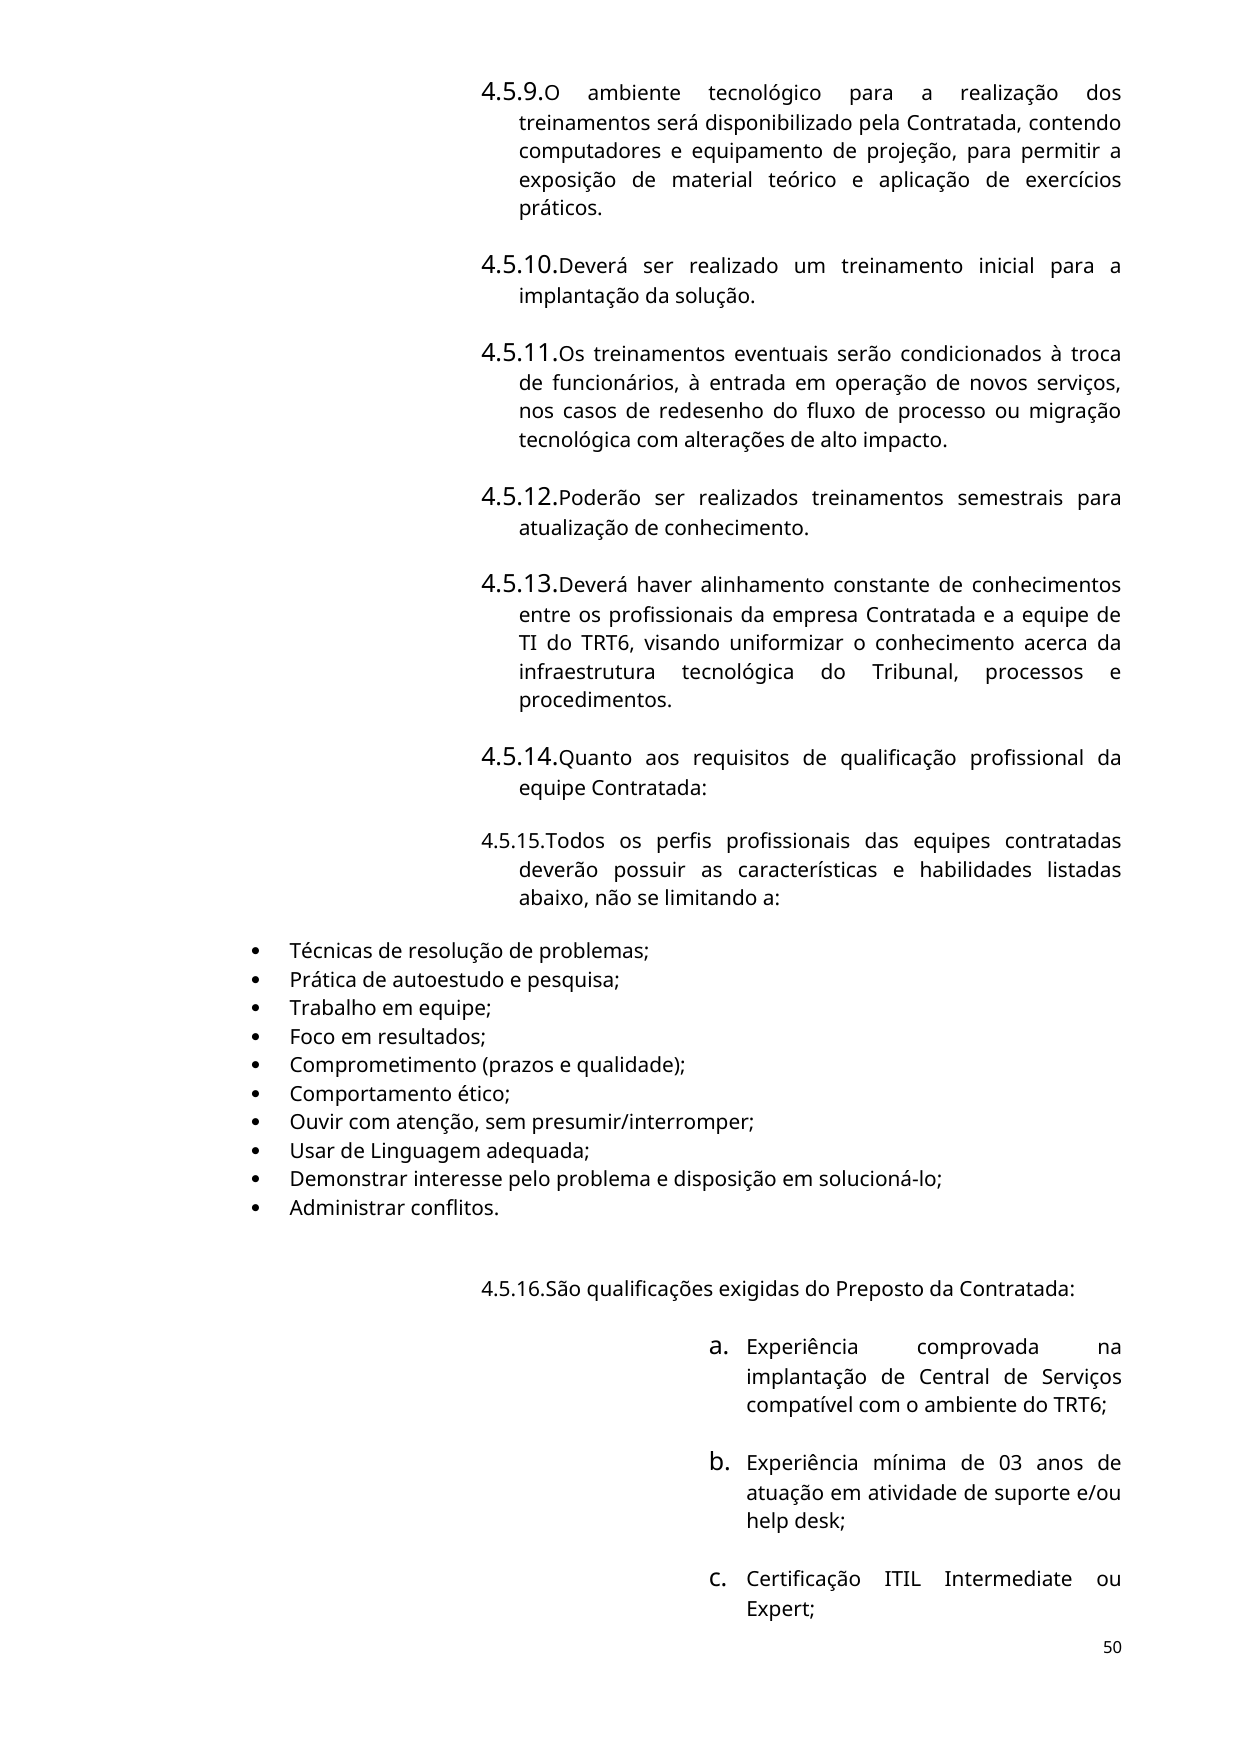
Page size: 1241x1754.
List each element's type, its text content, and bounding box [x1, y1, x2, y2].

list São qualificações exigidas do Preposto da Contratada: [481, 1274, 1122, 1303]
list Experiência comprovada na implantação de Central de Serviços compatível com o ambiente do TRT6; [708, 1328, 1122, 1419]
list Deverá ser realizado um treinamento inicial para a implantação da solução. [481, 247, 1122, 309]
list Os treinamentos eventuais serão condicionados à troca de funcionários, à entrada em operação de novos serviços, nos casos de redesenho do fluxo de processo ou migração tecnológica com alterações de alto impacto. [481, 334, 1122, 453]
list Comportamento ético; [252, 1079, 1122, 1107]
list Usar de Linguagem adequada; [252, 1136, 1122, 1164]
list Todos os perfis profissionais das equipes contratadas deverão possuir as características e habilidades listadas abaixo, não se limitando a: [481, 826, 1122, 912]
list Foco em resultados; [252, 1022, 1122, 1050]
list O ambiente tecnológico para a realização dos treinamentos será disponibilizado pela Contratada, contendo computadores e equipamento de projeção, para permitir a exposição de material teórico e aplicação de exercícios práticos. [481, 74, 1122, 222]
list Poderão ser realizados treinamentos semestrais para atualização de conhecimento. [481, 478, 1122, 541]
list Administrar conflitos. [252, 1193, 1122, 1221]
list Ouvir com atenção, sem presumir/interromper; [252, 1107, 1122, 1136]
list Experiência mínima de 03 anos de atuação em atividade de suporte e/ou help desk; [708, 1444, 1122, 1535]
list Deverá haver alinhamento constante de conhecimentos entre os profissionais da empresa Contratada e a equipe de TI do TRT6, visando uniformizar o conhecimento acerca da infraestrutura tecnológica do Tribunal, processos e procedimentos. [481, 566, 1122, 714]
list Certificação ITIL Intermediate ou Expert; [708, 1560, 1122, 1622]
list Técnicas de resolução de problemas; [252, 937, 1122, 965]
list Comprometimento (prazos e qualidade); [252, 1050, 1122, 1079]
list Demonstrar interesse pelo problema e disposição em solucioná-lo; [252, 1164, 1122, 1193]
list Quanto aos requisitos de qualificação profissional da equipe Contratada: [481, 739, 1122, 801]
list Prática de autoestudo e pesquisa; [252, 965, 1122, 993]
list Trabalho em equipe; [252, 993, 1122, 1022]
